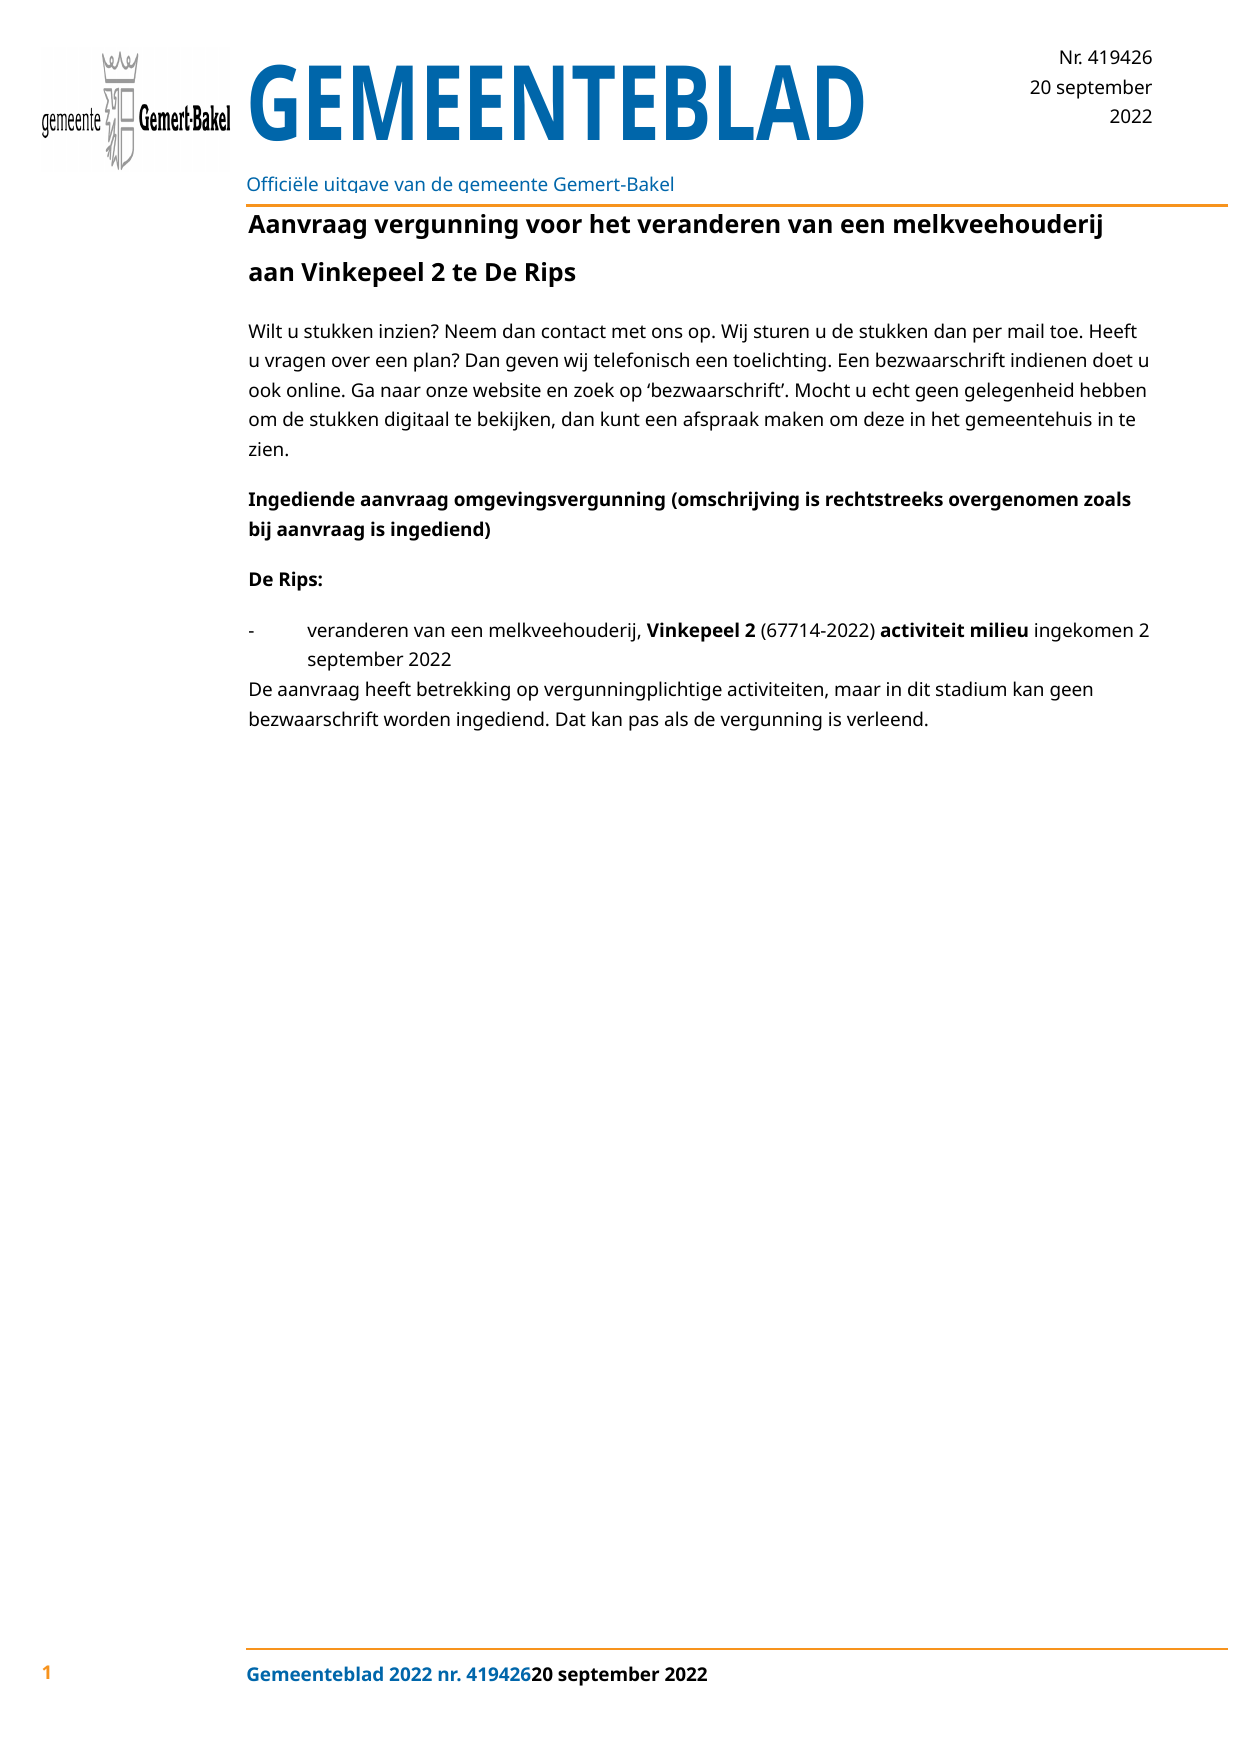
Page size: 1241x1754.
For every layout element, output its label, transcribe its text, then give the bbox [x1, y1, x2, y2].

text De Rips: [248, 567, 1152, 592]
picture [41, 47, 231, 172]
text Wilt u stukken inzien? Neem dan contact met ons op. Wij sturen u de stukken dan per mail toe. Heeft u vragen over een plan? Dan geven wij telefonisch een toelichting. Een bezwaarschrift indienen doet u ook online. Ga naar onze website en zoek op ‘bezwaarschrift’. Mocht u echt geen gelegenheid hebben om de stukken digitaal te bekijken, dan kunt een afspraak maken om deze in het gemeentehuis in te zien. [248, 318, 1152, 462]
text Aanvraag vergunning voor het veranderen van een melkveehouderij aan Vinkepeel 2 te De Rips [248, 207, 1152, 288]
text Ingediende aanvraag omgevingsvergunning (omschrijving is rechtstreeks overgenomen zoals bij aanvraag is ingediend) [248, 487, 1152, 542]
list veranderen van een melkveehouderij, Vinkepeel 2 (67714-2022) activiteit milieu ingekomen 2 september 2022 [248, 617, 1152, 672]
text De aanvraag heeft betrekking op vergunningplichtige activiteiten, maar in dit stadium kan geen bezwaarschrift worden ingediend. Dat kan pas als de vergunning is verleend. [248, 676, 1152, 732]
